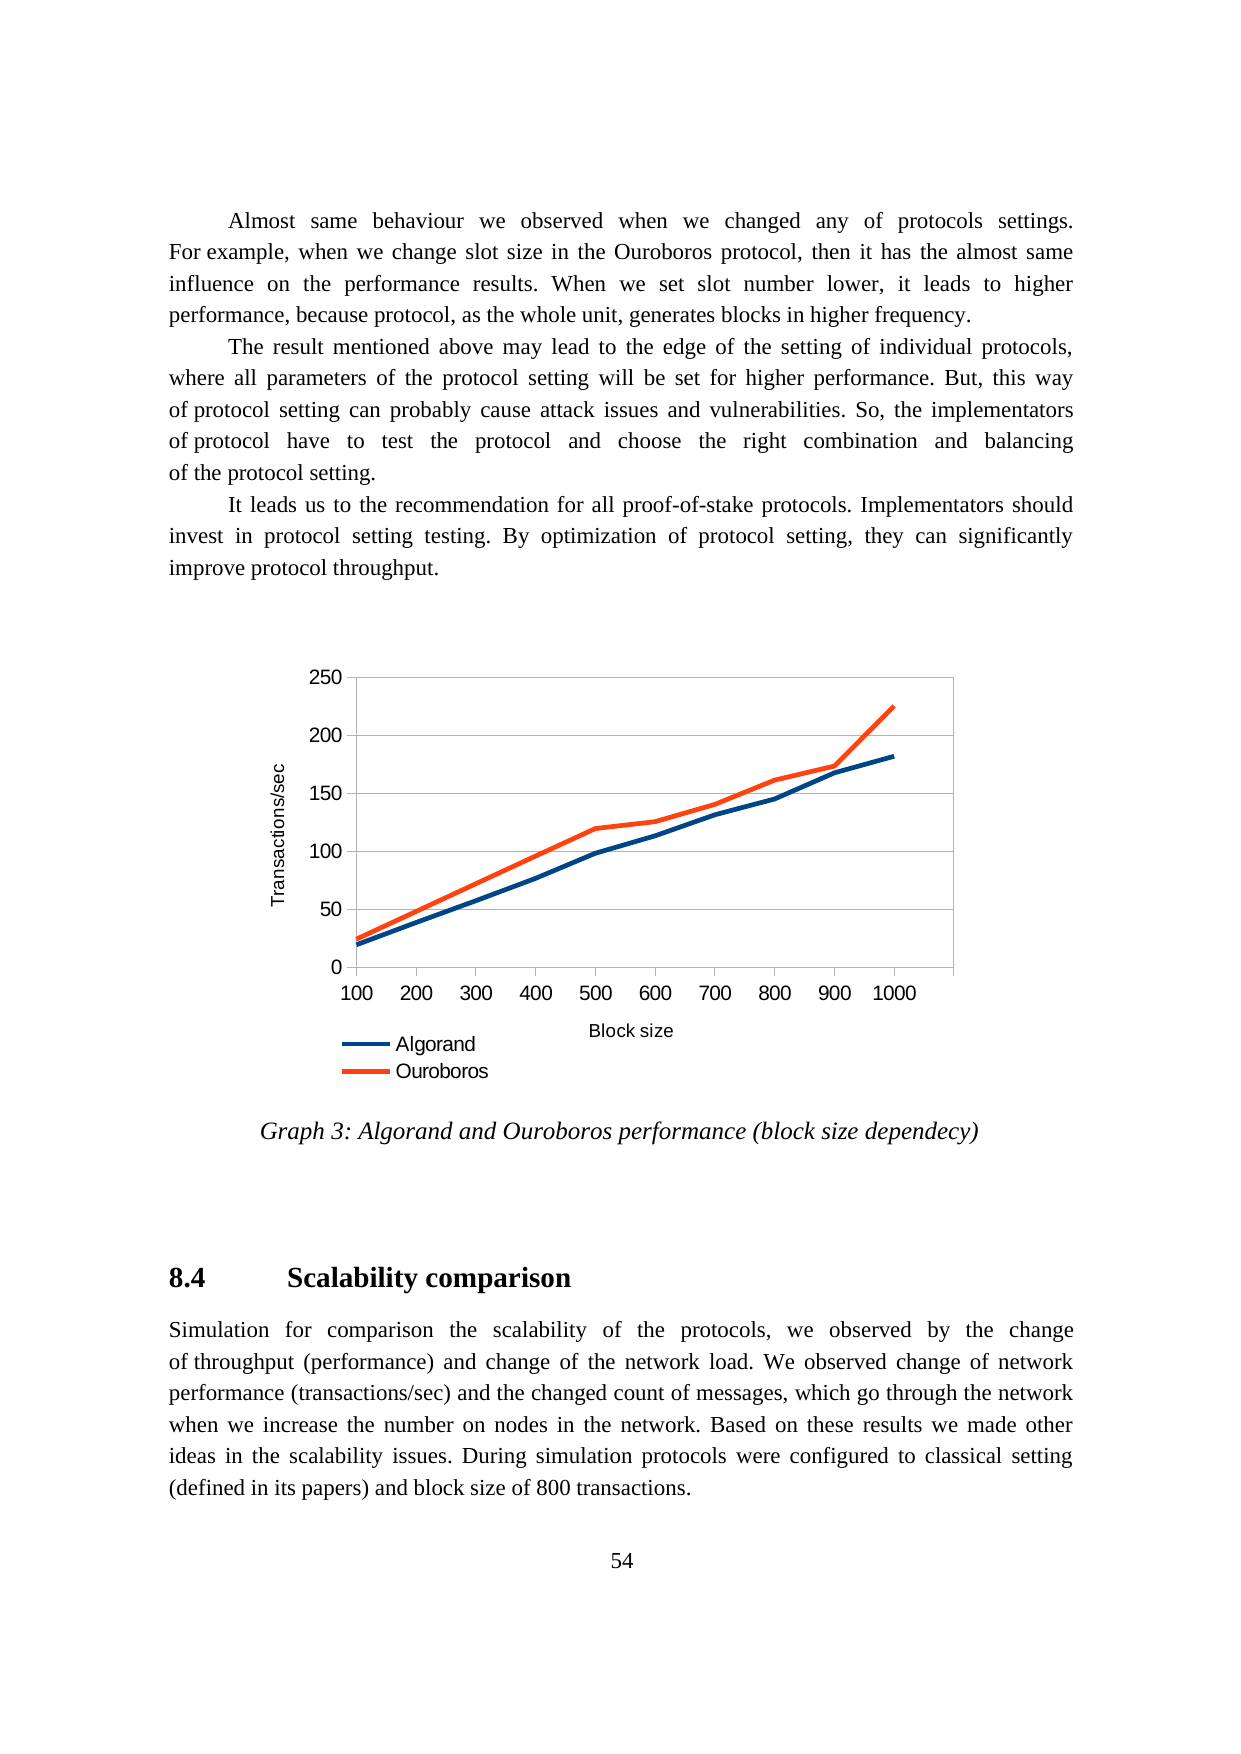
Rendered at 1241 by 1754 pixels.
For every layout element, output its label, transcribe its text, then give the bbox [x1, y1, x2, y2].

text Graph 3: Algorand and Ouroboros performance (block size dependecy) [259, 1102, 984, 1144]
text Simulation for comparison the scalability of the protocols, we observed by the change of throughput (performance) and change of the network load. We observed change of network performance (transactions/sec) and the changed count of messages, which go through the network when we increase the number on nodes in the network. Based on these results we made other ideas in the scalability issues. During simulation protocols were configured to classical setting (defined in its papers) and block size of 800 transactions. [169, 1316, 1075, 1500]
text Almost same behaviour we observed when we changed any of protocols settings. For example, when we change slot size in the Ouroboros protocol, then it has the almost same influence on the performance results. When we set slot number lower, it leads to higher performance, because protocol, as the whole unit, generates blocks in higher frequency. [169, 207, 1075, 328]
subtitle Scalability comparison [169, 1260, 1075, 1293]
text The result mentioned above may lead to the edge of the setting of individual protocols, where all parameters of the protocol setting will be set for higher performance. But, this way of protocol setting can probably cause attack issues and vulnerabilities. So, the implementators of protocol have to test the protocol and choose the right combination and balancing of the protocol setting. [169, 333, 1075, 486]
text It leads us to the recommendation for all proof-of-stake protocols. Implementators should invest in protocol setting testing. By optimization of protocol setting, they can significantly improve protocol throughput. [169, 491, 1075, 580]
